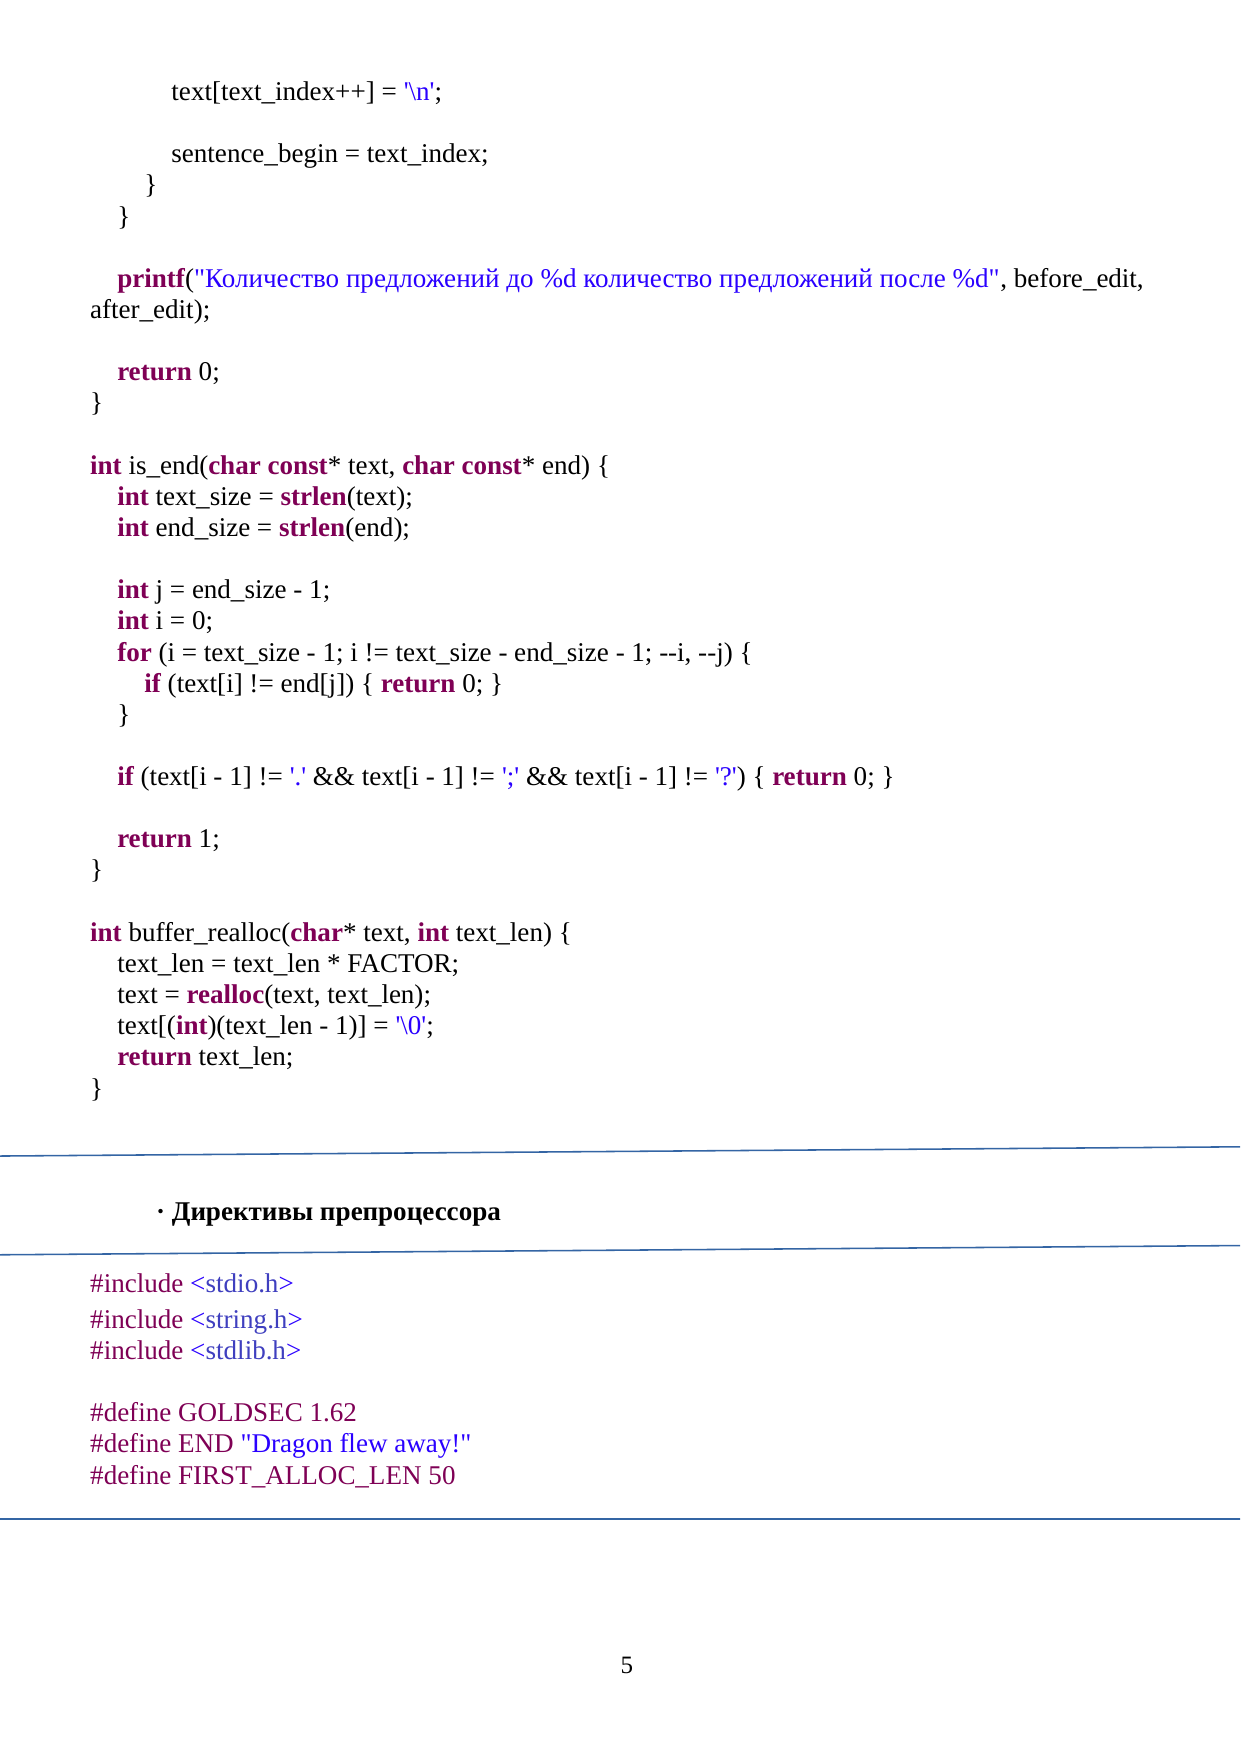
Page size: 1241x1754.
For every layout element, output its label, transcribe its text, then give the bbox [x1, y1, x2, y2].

text int buffer_realloc(char* text, int text_len) { [90, 916, 1165, 947]
text return text_len; [90, 1041, 1165, 1072]
text #include <stdlib.h> [90, 1334, 1165, 1365]
text } [90, 698, 1165, 729]
text #include <string.h> [90, 1303, 1165, 1334]
text text[text_index++] = '\n'; [90, 75, 1165, 106]
text if (text[i - 1] != '.' && text[i - 1] != ';' && text[i - 1] != '?') { return 0; } [90, 760, 1165, 791]
text } [90, 168, 1165, 199]
text } [90, 386, 1165, 418]
text if (text[i] != end[j]) { return 0; } [90, 667, 1165, 698]
text } [90, 1072, 1165, 1103]
text int j = end_size - 1; [90, 573, 1165, 604]
text int text_size = strlen(text); [90, 480, 1165, 511]
text #define END "Dragon flew away!" [90, 1428, 1165, 1459]
text #include <stdio.h> [90, 1267, 1148, 1298]
text · Директивы препроцессора [90, 1194, 1148, 1226]
text } [90, 854, 1165, 885]
text text = realloc(text, text_len); [90, 978, 1165, 1009]
text #define GOLDSEC 1.62 [90, 1396, 1165, 1428]
text printf("Количество предложений до %d количество предложений после %d", before_edit, after_edit); [90, 262, 1165, 324]
text return 1; [90, 822, 1165, 854]
text } [90, 199, 1165, 231]
text int i = 0; [90, 604, 1165, 636]
text int is_end(char const* text, char const* end) { [90, 449, 1165, 480]
text for (i = text_size - 1; i != text_size - end_size - 1; --i, --j) { [90, 636, 1165, 667]
text text_len = text_len * FACTOR; [90, 947, 1165, 978]
text text[(int)(text_len - 1)] = '\0'; [90, 1009, 1165, 1041]
text sentence_begin = text_index; [90, 137, 1165, 168]
text #define FIRST_ALLOC_LEN 50 [90, 1459, 1165, 1490]
text int end_size = strlen(end); [90, 511, 1165, 542]
text return 0; [90, 355, 1165, 386]
